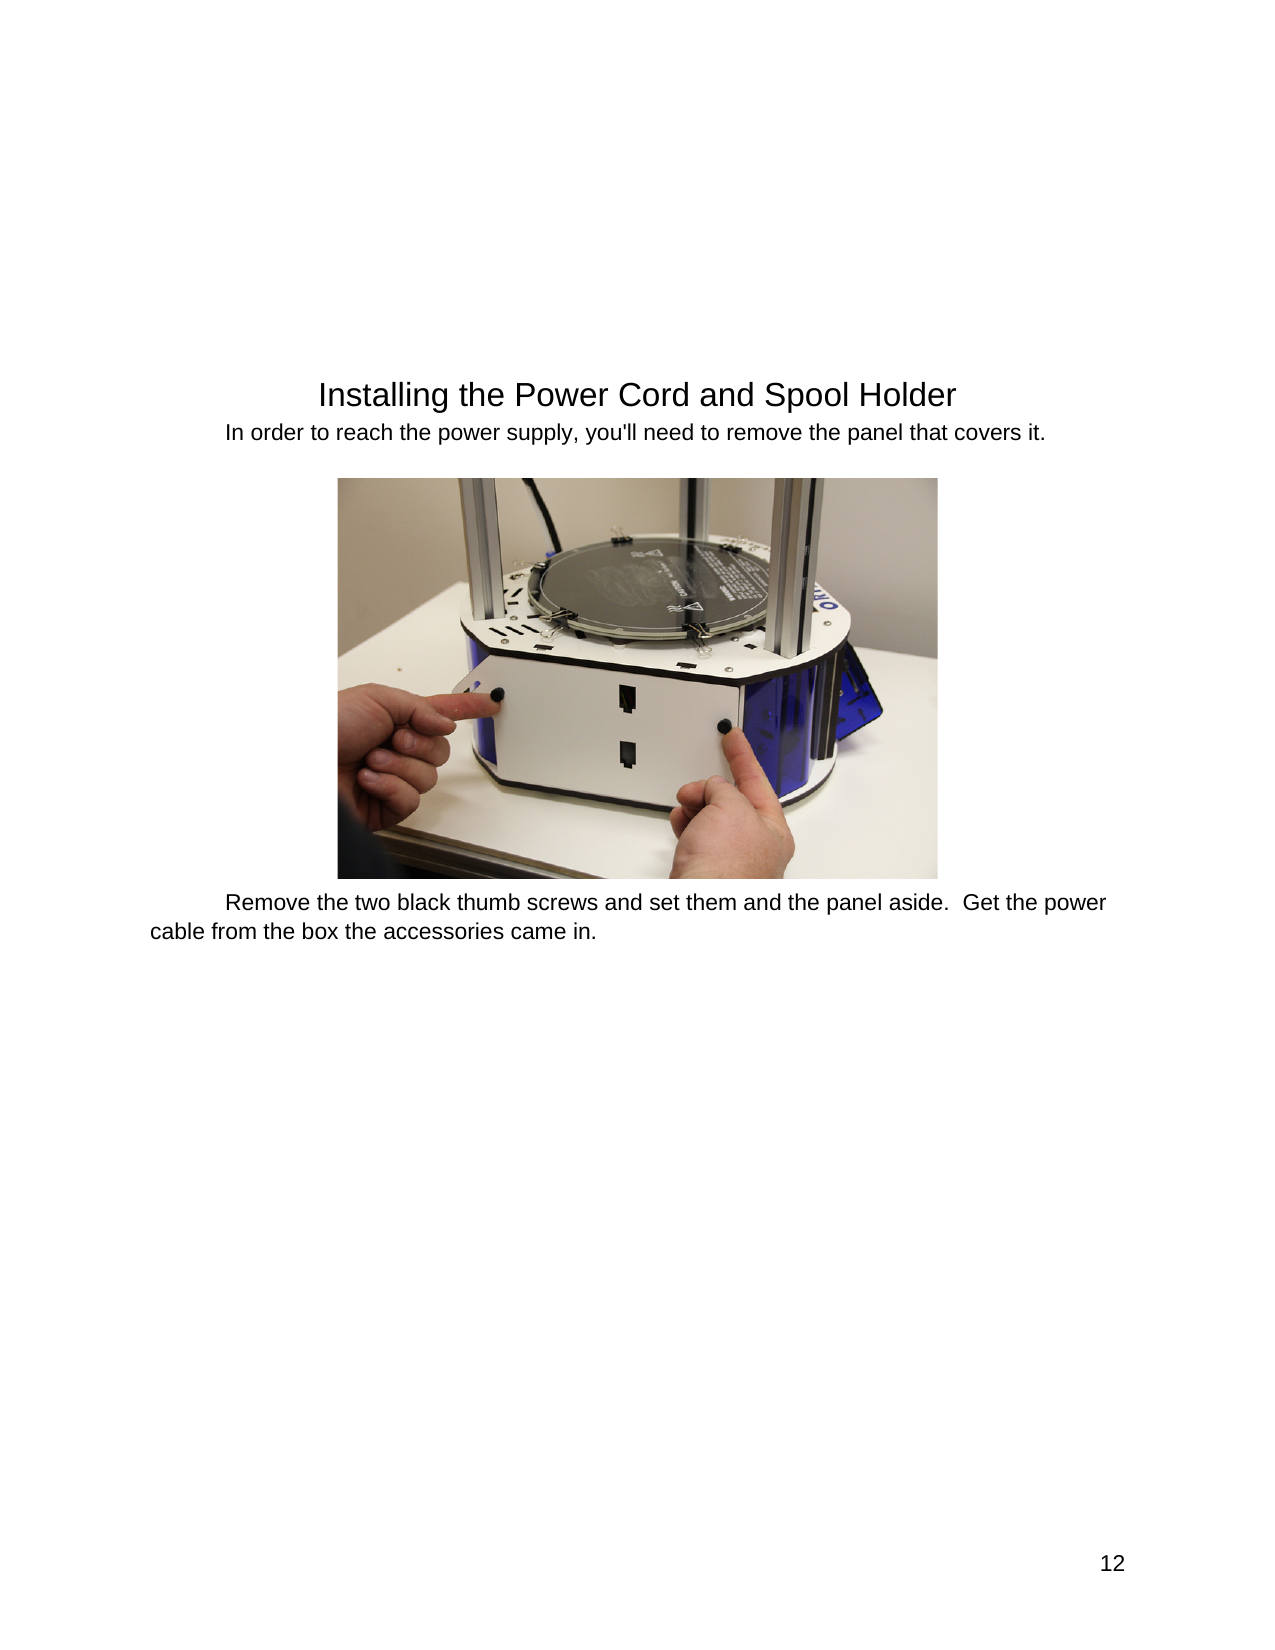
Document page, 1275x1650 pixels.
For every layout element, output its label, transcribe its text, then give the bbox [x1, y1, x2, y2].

text In order to reach the power supply, you'll need to remove the panel that covers it. [150, 419, 1125, 445]
text Remove the two black thumb screws and set them and the panel aside. Get the power cable from the box the accessories came in. [150, 889, 1125, 944]
picture [337, 478, 938, 879]
subtitle Installing the Power Cord and Spool Holder [150, 376, 1125, 414]
